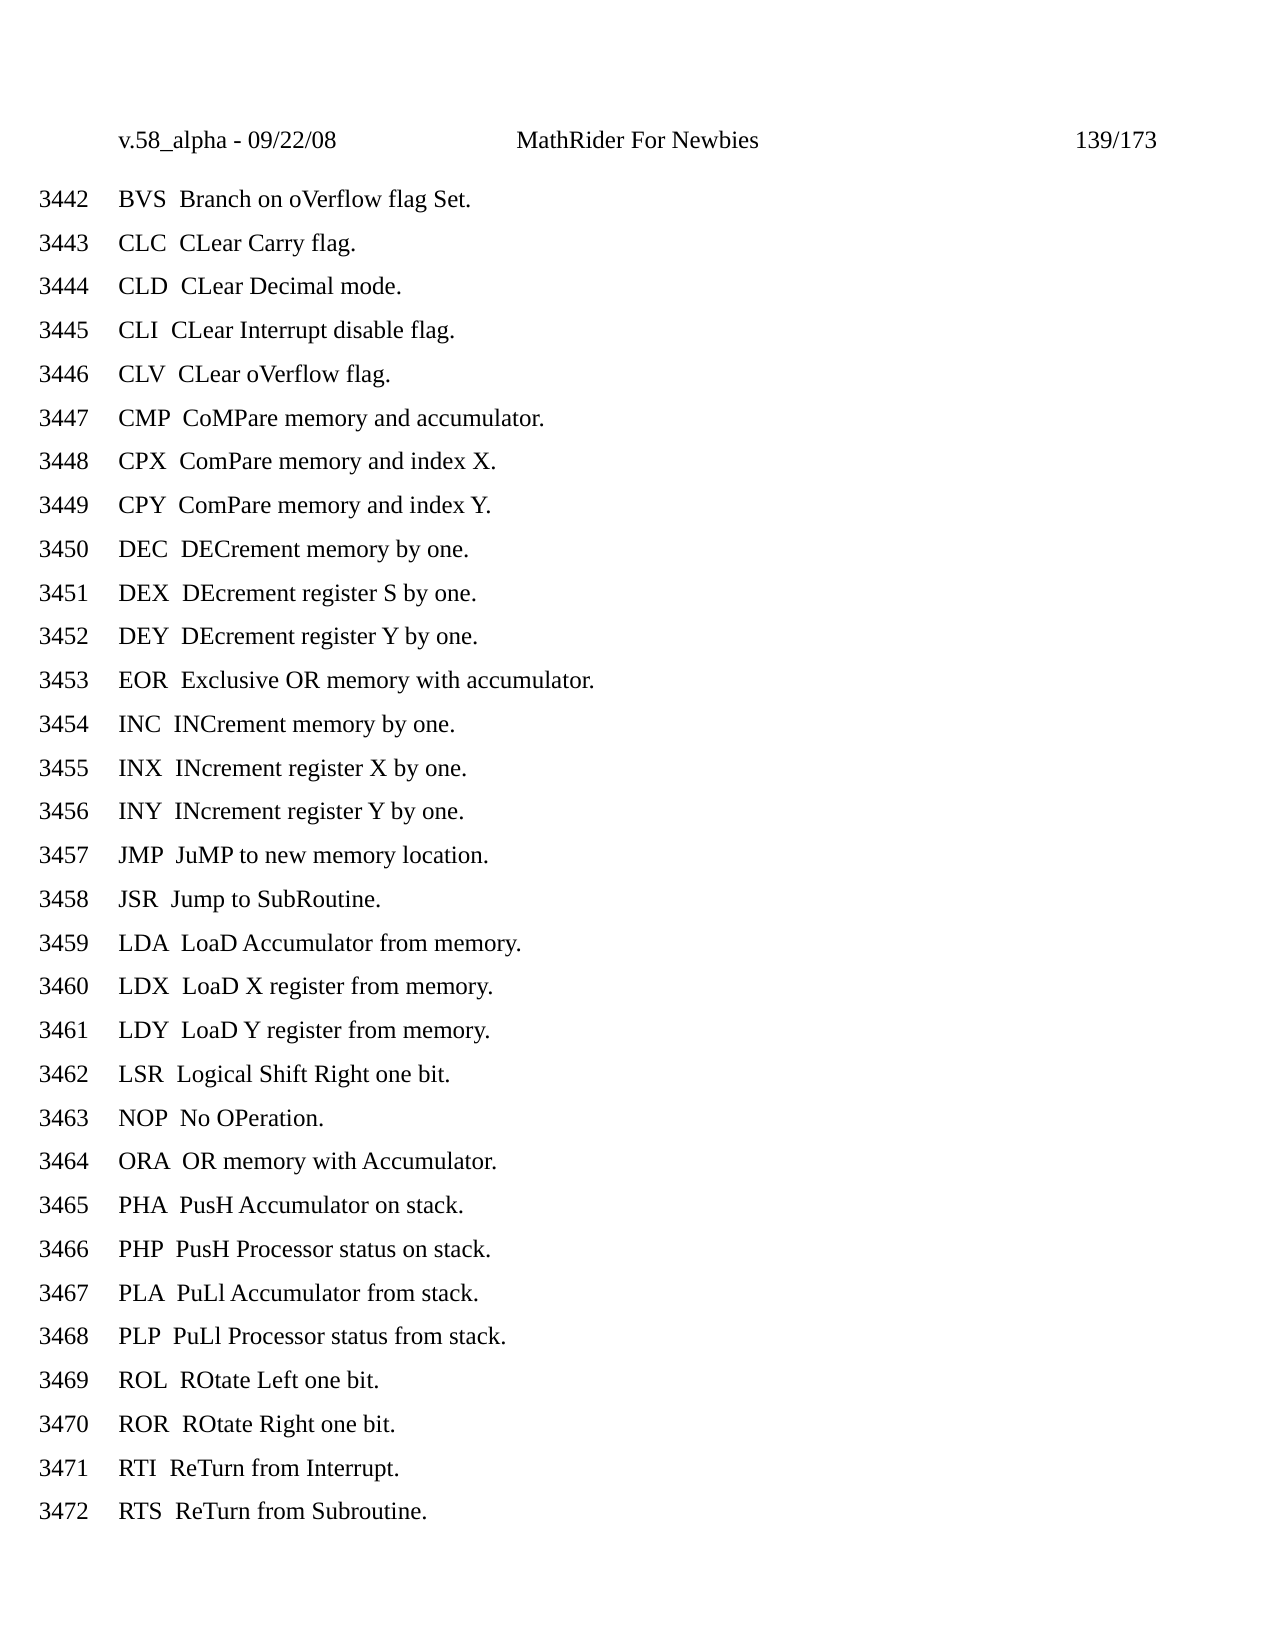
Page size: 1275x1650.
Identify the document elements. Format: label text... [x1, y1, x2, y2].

text DEC DECrement memory by one. [118, 534, 1157, 563]
text DEX DEcrement register S by one. [118, 578, 1157, 606]
text RTI ReTurn from Interrupt. [118, 1453, 1157, 1481]
text CLI CLear Interrupt disable flag. [118, 315, 1157, 344]
text CLC CLear Carry flag. [118, 228, 1157, 256]
text CLD CLear Decimal mode. [118, 271, 1157, 300]
text ROR ROtate Right one bit. [118, 1409, 1157, 1438]
text CLV CLear oVerflow flag. [118, 359, 1157, 388]
text INX INcrement register X by one. [118, 753, 1157, 781]
text INC INCrement memory by one. [118, 709, 1157, 738]
text LDX LoaD X register from memory. [118, 971, 1157, 1000]
text PLA PuLl Accumulator from stack. [118, 1278, 1157, 1306]
text LDY LoaD Y register from memory. [118, 1015, 1157, 1044]
text INY INcrement register Y by one. [118, 796, 1157, 825]
text BVS Branch on oVerflow flag Set. [118, 184, 1157, 213]
text LSR Logical Shift Right one bit. [118, 1059, 1157, 1088]
text JMP JuMP to new memory location. [118, 840, 1157, 869]
text RTS ReTurn from Subroutine. [118, 1496, 1157, 1525]
text LDA LoaD Accumulator from memory. [118, 928, 1157, 956]
text JSR Jump to SubRoutine. [118, 884, 1157, 913]
text CMP CoMPare memory and accumulator. [118, 403, 1157, 431]
text CPX ComPare memory and index X. [118, 446, 1157, 475]
text NOP No OPeration. [118, 1103, 1157, 1131]
text EOR Exclusive OR memory with accumulator. [118, 665, 1157, 694]
text PHA PusH Accumulator on stack. [118, 1190, 1157, 1219]
text CPY ComPare memory and index Y. [118, 490, 1157, 519]
text ROL ROtate Left one bit. [118, 1365, 1157, 1394]
text ORA OR memory with Accumulator. [118, 1146, 1157, 1175]
text PHP PusH Processor status on stack. [118, 1234, 1157, 1263]
text PLP PuLl Processor status from stack. [118, 1321, 1157, 1350]
text DEY DEcrement register Y by one. [118, 621, 1157, 650]
